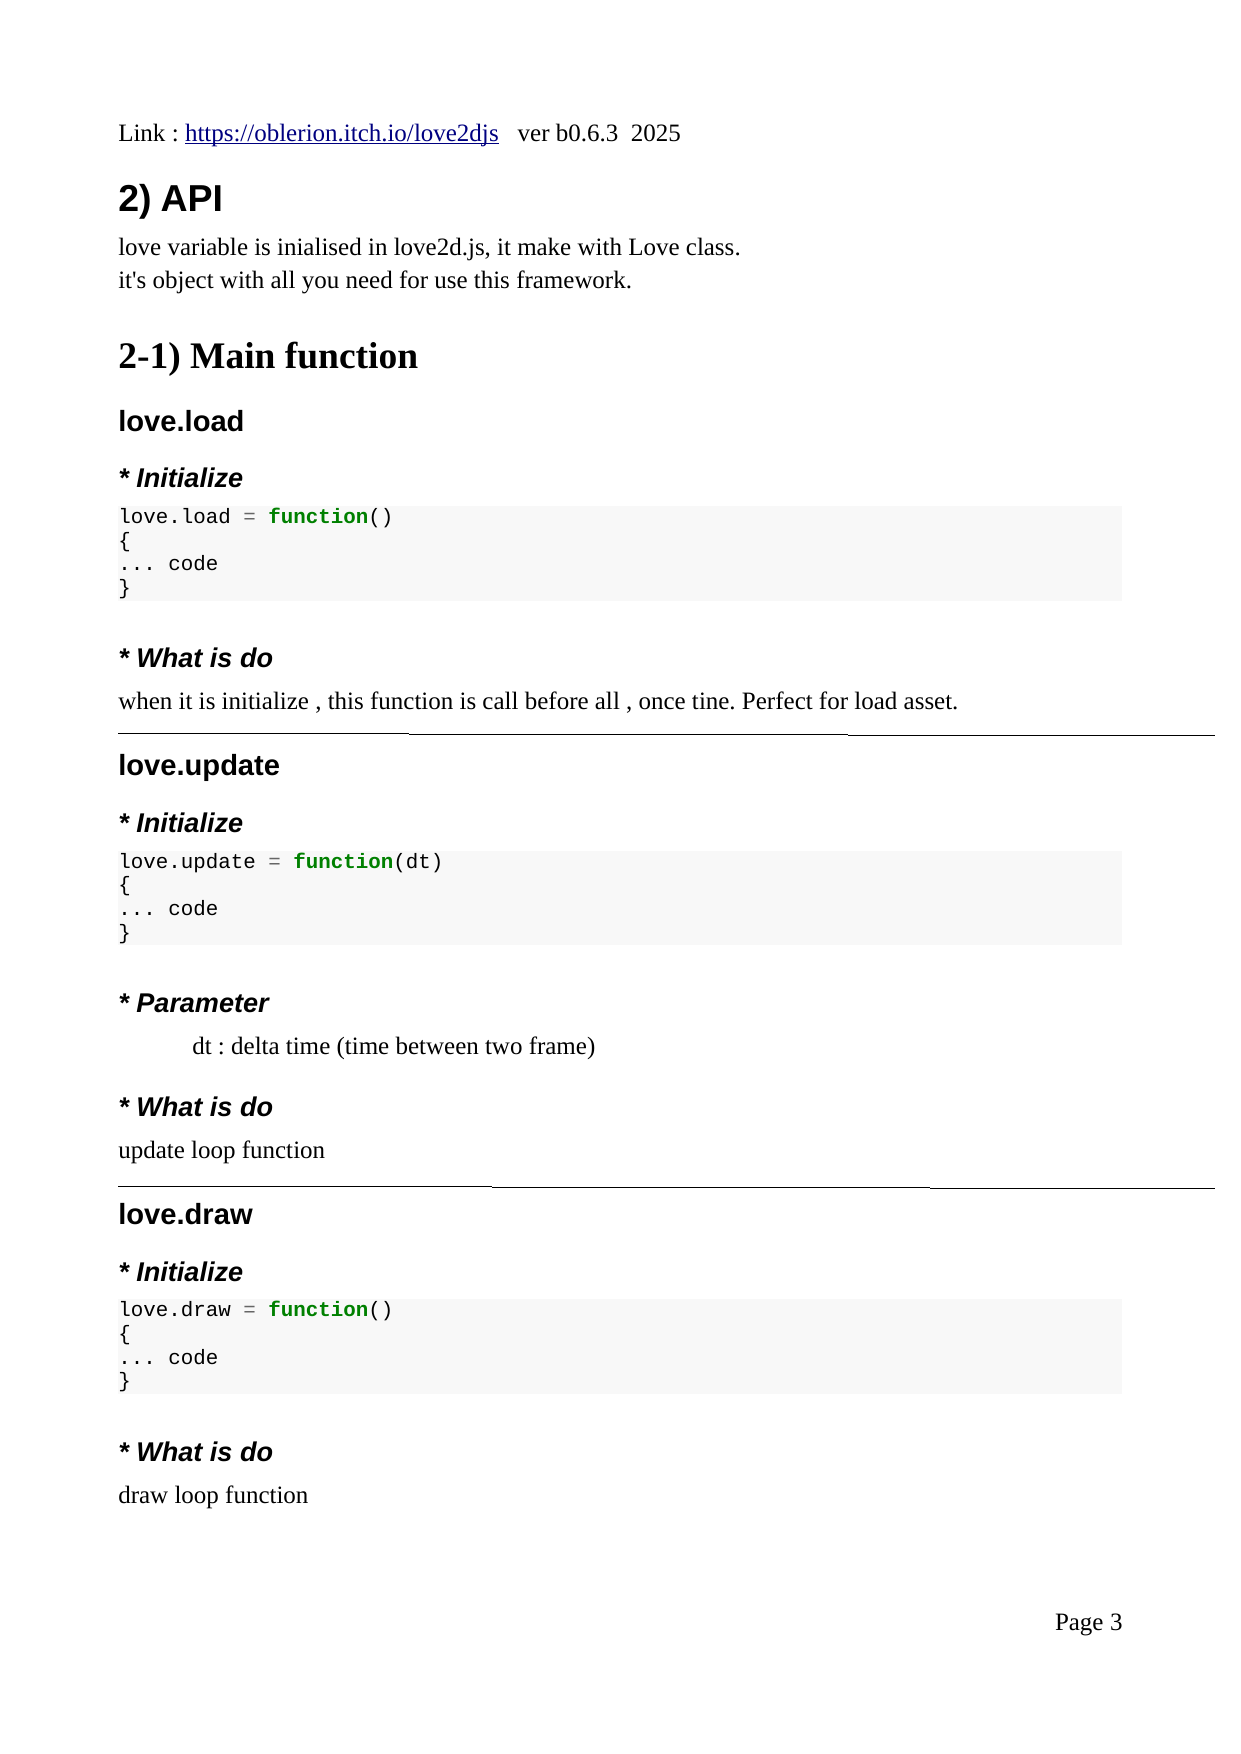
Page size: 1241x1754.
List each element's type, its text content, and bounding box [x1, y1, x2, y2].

text } [118, 577, 1122, 601]
subtitle love.load [118, 404, 1122, 437]
text } [118, 1370, 1122, 1394]
subtitle love.update [118, 748, 1122, 782]
subtitle * Parameter [118, 987, 1122, 1018]
text love.load = function() [118, 506, 1122, 529]
text love.draw = function() [118, 1299, 1122, 1323]
subtitle * Initialize [118, 462, 1122, 493]
text love variable is inialised in love2d.js, it make with Love class. it's object with all you need for use this framework. [118, 232, 1122, 294]
text { [118, 1323, 1122, 1347]
text update loop function [118, 1135, 1122, 1164]
list dt : delta time (time between two frame) [162, 1031, 1122, 1060]
subtitle love.draw [118, 1197, 1122, 1231]
text ... code [118, 553, 1122, 577]
text } [118, 922, 1122, 945]
text { [118, 874, 1122, 898]
text when it is initialize , this function is call before all , once tine. Perfect for load asset. [118, 686, 1122, 715]
subtitle * Initialize [118, 807, 1122, 838]
subtitle * What is do [118, 642, 1122, 674]
subtitle 2-1) Main function [118, 333, 1122, 377]
text { [118, 529, 1122, 553]
subtitle * What is do [118, 1436, 1122, 1467]
subtitle * Initialize [118, 1256, 1122, 1287]
text love.update = function(dt) [118, 851, 1122, 874]
subtitle * What is do [118, 1091, 1122, 1122]
subtitle 2) API [118, 176, 1122, 219]
text ... code [118, 898, 1122, 922]
text draw loop function [118, 1480, 1122, 1508]
text ... code [118, 1347, 1122, 1370]
